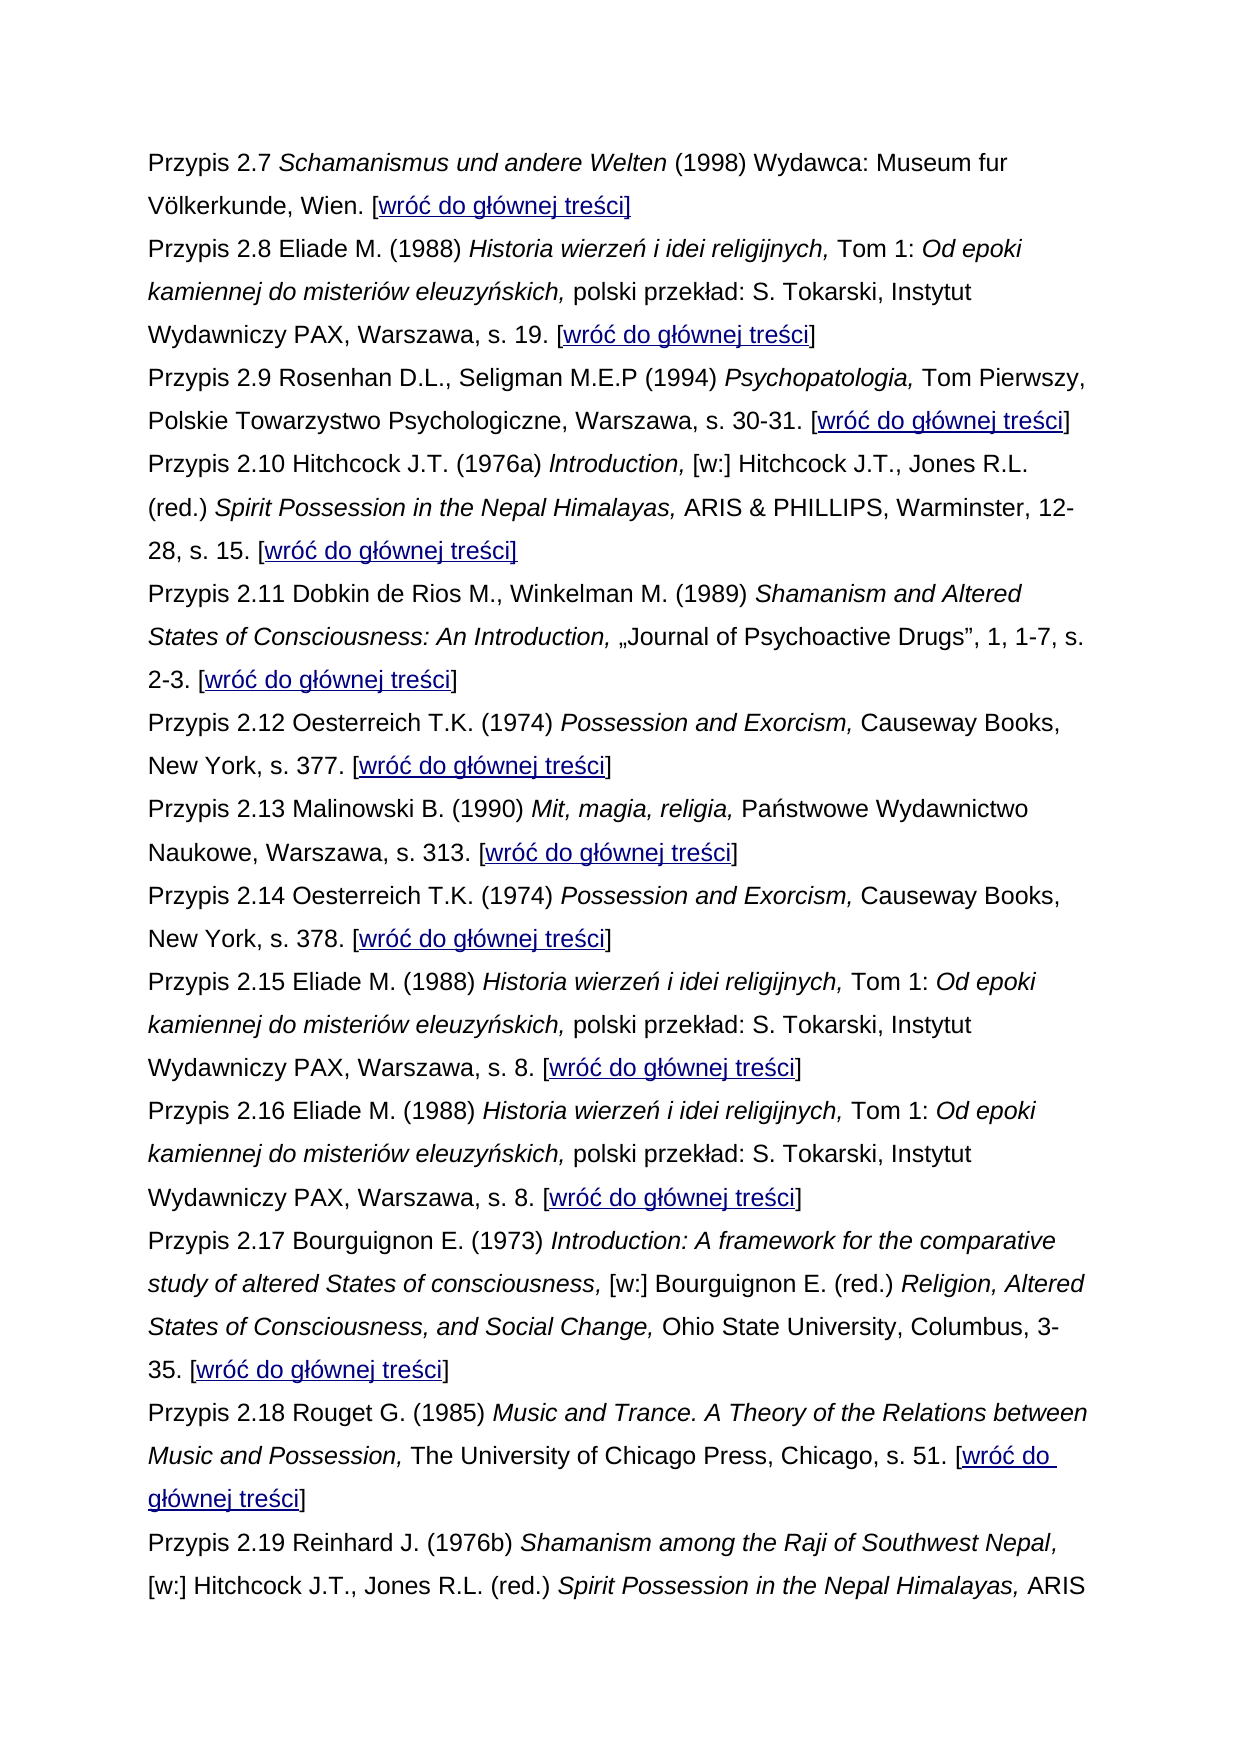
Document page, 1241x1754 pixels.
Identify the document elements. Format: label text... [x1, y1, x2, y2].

text Przypis 2.9 Rosenhan D.L., Seligman M.E.P (1994) Psychopatologia, Tom Pierwszy, Polskie Towarzystwo Psychologiczne, Warszawa, s. 30-31. [wróć do głównej treści] [148, 363, 1093, 435]
text Przypis 2.12 Oesterreich T.K. (1974) Possession and Exorcism, Causeway Books, New York, s. 377. [wróć do głównej treści] [148, 708, 1093, 780]
text Przypis 2.19 Reinhard J. (1976b) Shamanism among the Raji of Southwest Nepal, [w:] Hitchcock J.T., Jones R.L. (red.) Spirit Possession in the Nepal Himalayas, ARIS [148, 1528, 1093, 1599]
text Przypis 2.7 Schamanismus und andere Welten (1998) Wydawca: Museum fur Völkerkunde, Wien. [wróć do głównej treści] [148, 148, 1093, 219]
text Przypis 2.10 Hitchcock J.T. (1976a) lntroduction, [w:] Hitchcock J.T., Jones R.L. (red.) Spirit Possession in the Nepal Himalayas, ARIS & PHILLIPS, Warminster, 12-28, s. 15. [wróć do głównej treści] [148, 449, 1093, 564]
text Przypis 2.15 Eliade M. (1988) Historia wierzeń i idei religijnych, Tom 1: Od epoki kamiennej do misteriów eleuzyńskich, polski przekład: S. Tokarski, Instytut Wydawniczy PAX, Warszawa, s. 8. [wróć do głównej treści] [148, 967, 1093, 1082]
text Przypis 2.18 Rouget G. (1985) Music and Trance. A Theory of the Relations between Music and Possession, The University of Chicago Press, Chicago, s. 51. [wróć do głównej treści] [148, 1398, 1093, 1513]
text Przypis 2.14 Oesterreich T.K. (1974) Possession and Exorcism, Causeway Books, New York, s. 378. [wróć do głównej treści] [148, 881, 1093, 953]
text Przypis 2.16 Eliade M. (1988) Historia wierzeń i idei religijnych, Tom 1: Od epoki kamiennej do misteriów eleuzyńskich, polski przekład: S. Tokarski, Instytut Wydawniczy PAX, Warszawa, s. 8. [wróć do głównej treści] [148, 1096, 1093, 1211]
text Przypis 2.8 Eliade M. (1988) Historia wierzeń i idei religijnych, Tom 1: Od epoki kamiennej do misteriów eleuzyńskich, polski przekład: S. Tokarski, Instytut Wydawniczy PAX, Warszawa, s. 19. [wróć do głównej treści] [148, 234, 1093, 349]
text Przypis 2.17 Bourguignon E. (1973) Introduction: A framework for the comparative study of altered States of consciousness, [w:] Bourguignon E. (red.) Religion, Altered States of Consciousness, and Social Change, Ohio State University, Columbus, 3-35. [wróć do głównej treści] [148, 1226, 1093, 1384]
text Przypis 2.11 Dobkin de Rios M., Winkelman M. (1989) Shamanism and Altered States of Consciousness: An Introduction, „Journal of Psychoactive Drugs”, 1, 1-7, s. 2-3. [wróć do głównej treści] [148, 579, 1093, 694]
text Przypis 2.13 Malinowski B. (1990) Mit, magia, religia, Państwowe Wydawnictwo Naukowe, Warszawa, s. 313. [wróć do głównej treści] [148, 794, 1093, 866]
